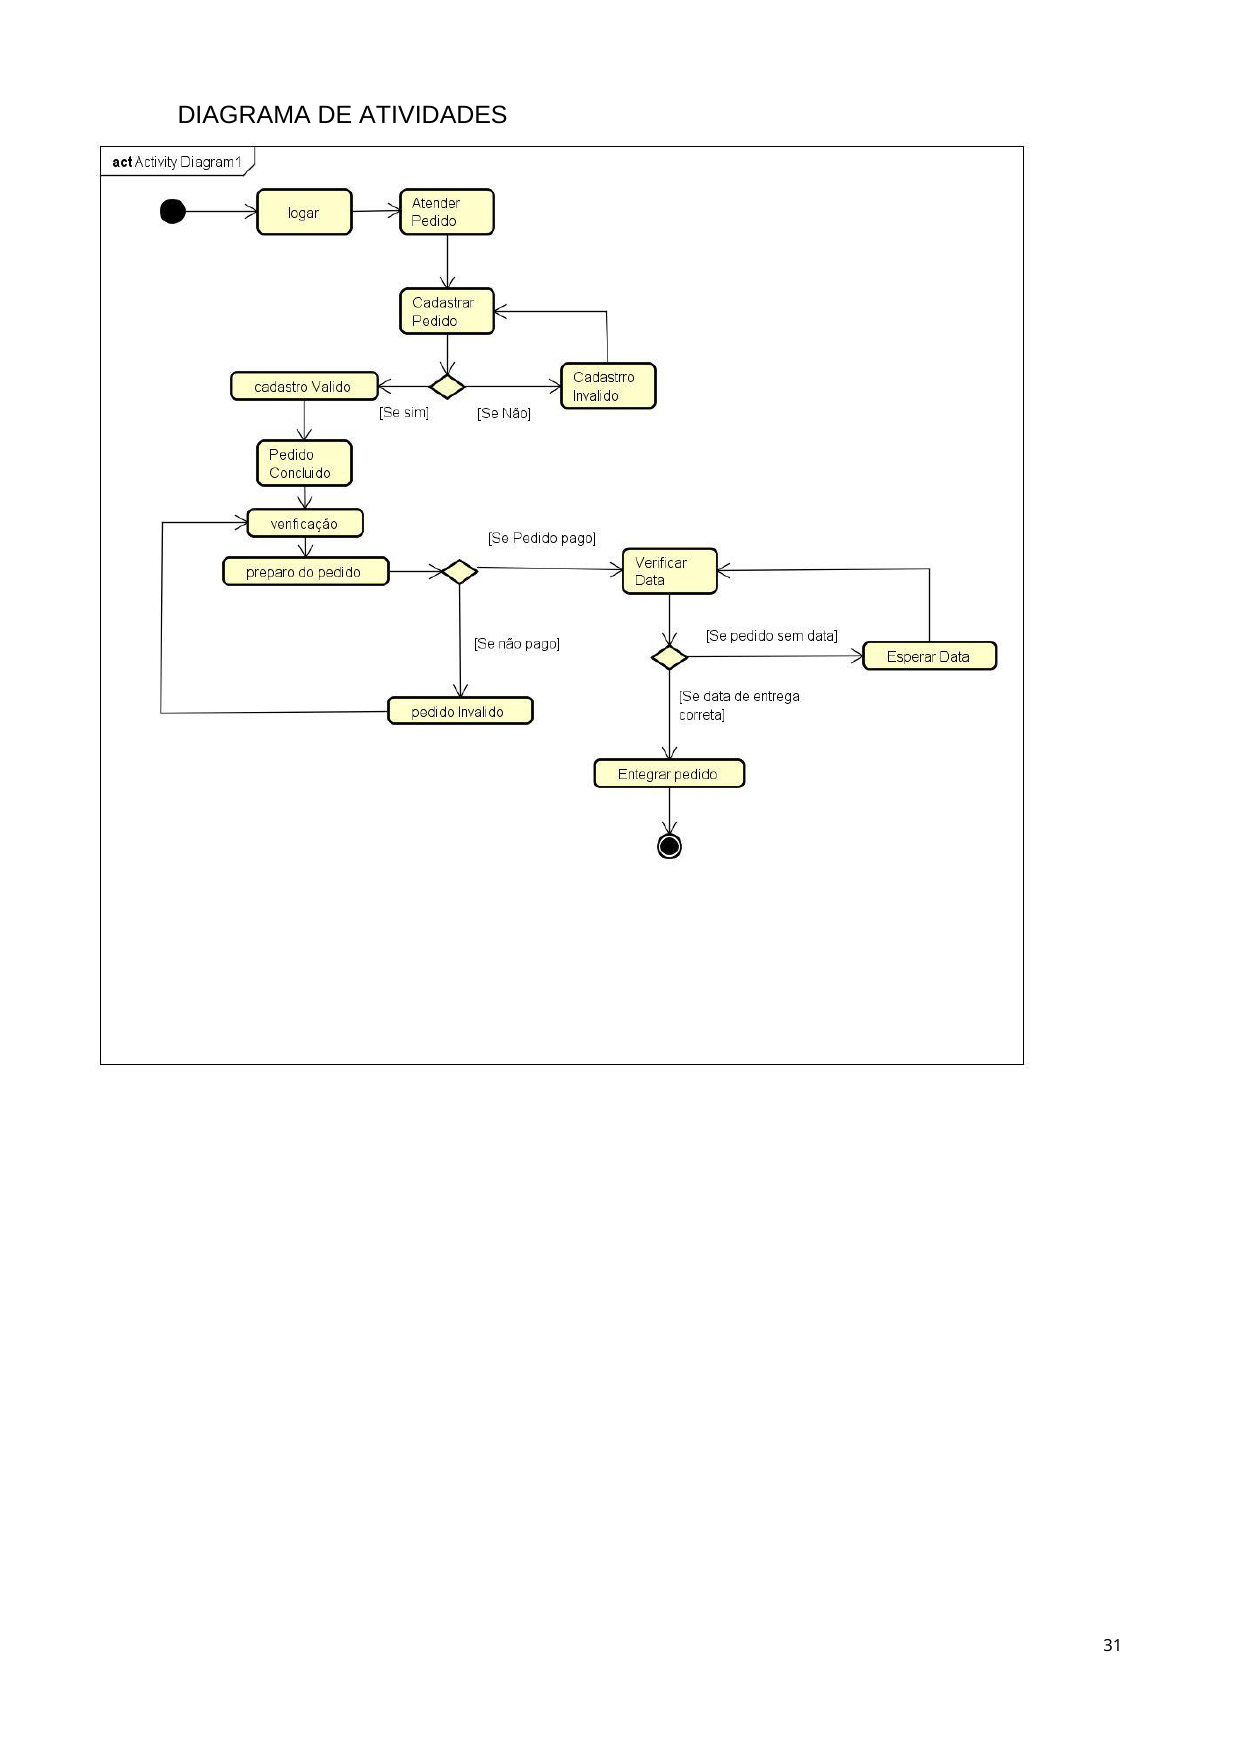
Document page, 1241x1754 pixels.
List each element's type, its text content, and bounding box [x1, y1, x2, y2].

subtitle DIAGRAMA DE ATIVIDADES [177, 100, 1122, 129]
